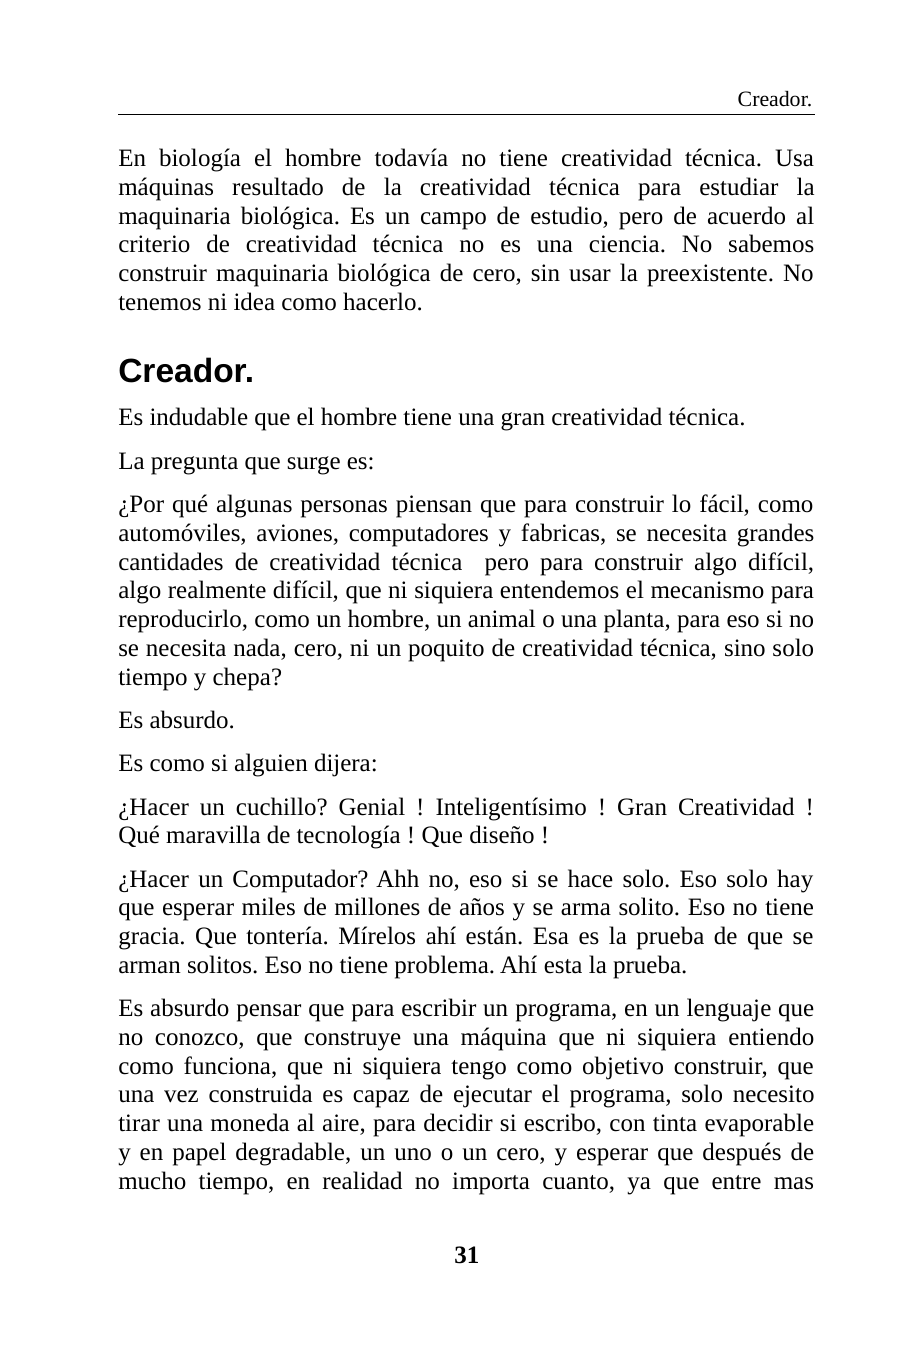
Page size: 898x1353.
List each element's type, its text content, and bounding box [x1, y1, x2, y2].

text En biología el hombre todavía no tiene creatividad técnica. Usa máquinas resultado de la creatividad técnica para estudiar la maquinaria biológica. Es un campo de estudio, pero de acuerdo al criterio de creatividad técnica no es una ciencia. No sabemos construir maquinaria biológica de cero, sin usar la preexistente. No tenemos ni idea como hacerlo. [118, 143, 815, 316]
text ¿Hacer un Computador? Ahh no, eso si se hace solo. Eso solo hay que esperar miles de millones de años y se arma solito. Eso no tiene gracia. Que tontería. Mírelos ahí están. Esa es la prueba de que se arman solitos. Eso no tiene problema. Ahí esta la prueba. [118, 864, 815, 979]
text Es absurdo. [118, 705, 815, 734]
text ¿Por qué algunas personas piensan que para construir lo fácil, como automóviles, aviones, computadores y fabricas, se necesita grandes cantidades de creatividad técnica pero para construir algo difícil, algo realmente difícil, que ni siquiera entendemos el mecanismo para reproducirlo, como un hombre, un animal o una planta, para eso si no se necesita nada, cero, ni un poquito de creatividad técnica, sino solo tiempo y chepa? [118, 489, 815, 690]
text La pregunta que surge es: [118, 446, 815, 474]
text ¿Hacer un cuchillo? Genial ! Inteligentísimo ! Gran Creatividad ! Qué maravilla de tecnología ! Que diseño ! [118, 792, 815, 849]
text Es indudable que el hombre tiene una gran creatividad técnica. [118, 402, 815, 431]
text Es absurdo pensar que para escribir un programa, en un lenguaje que no conozco, que construye una máquina que ni siquiera entiendo como funciona, que ni siquiera tengo como objetivo construir, que una vez construida es capaz de ejecutar el programa, solo necesito tirar una moneda al aire, para decidir si escribo, con tinta evaporable y en papel degradable, un uno o un cero, y esperar que después de mucho tiempo, en realidad no importa cuanto, ya que entre mas [118, 993, 815, 1194]
text Es como si alguien dijera: [118, 748, 815, 777]
subtitle Creador. [118, 351, 815, 390]
